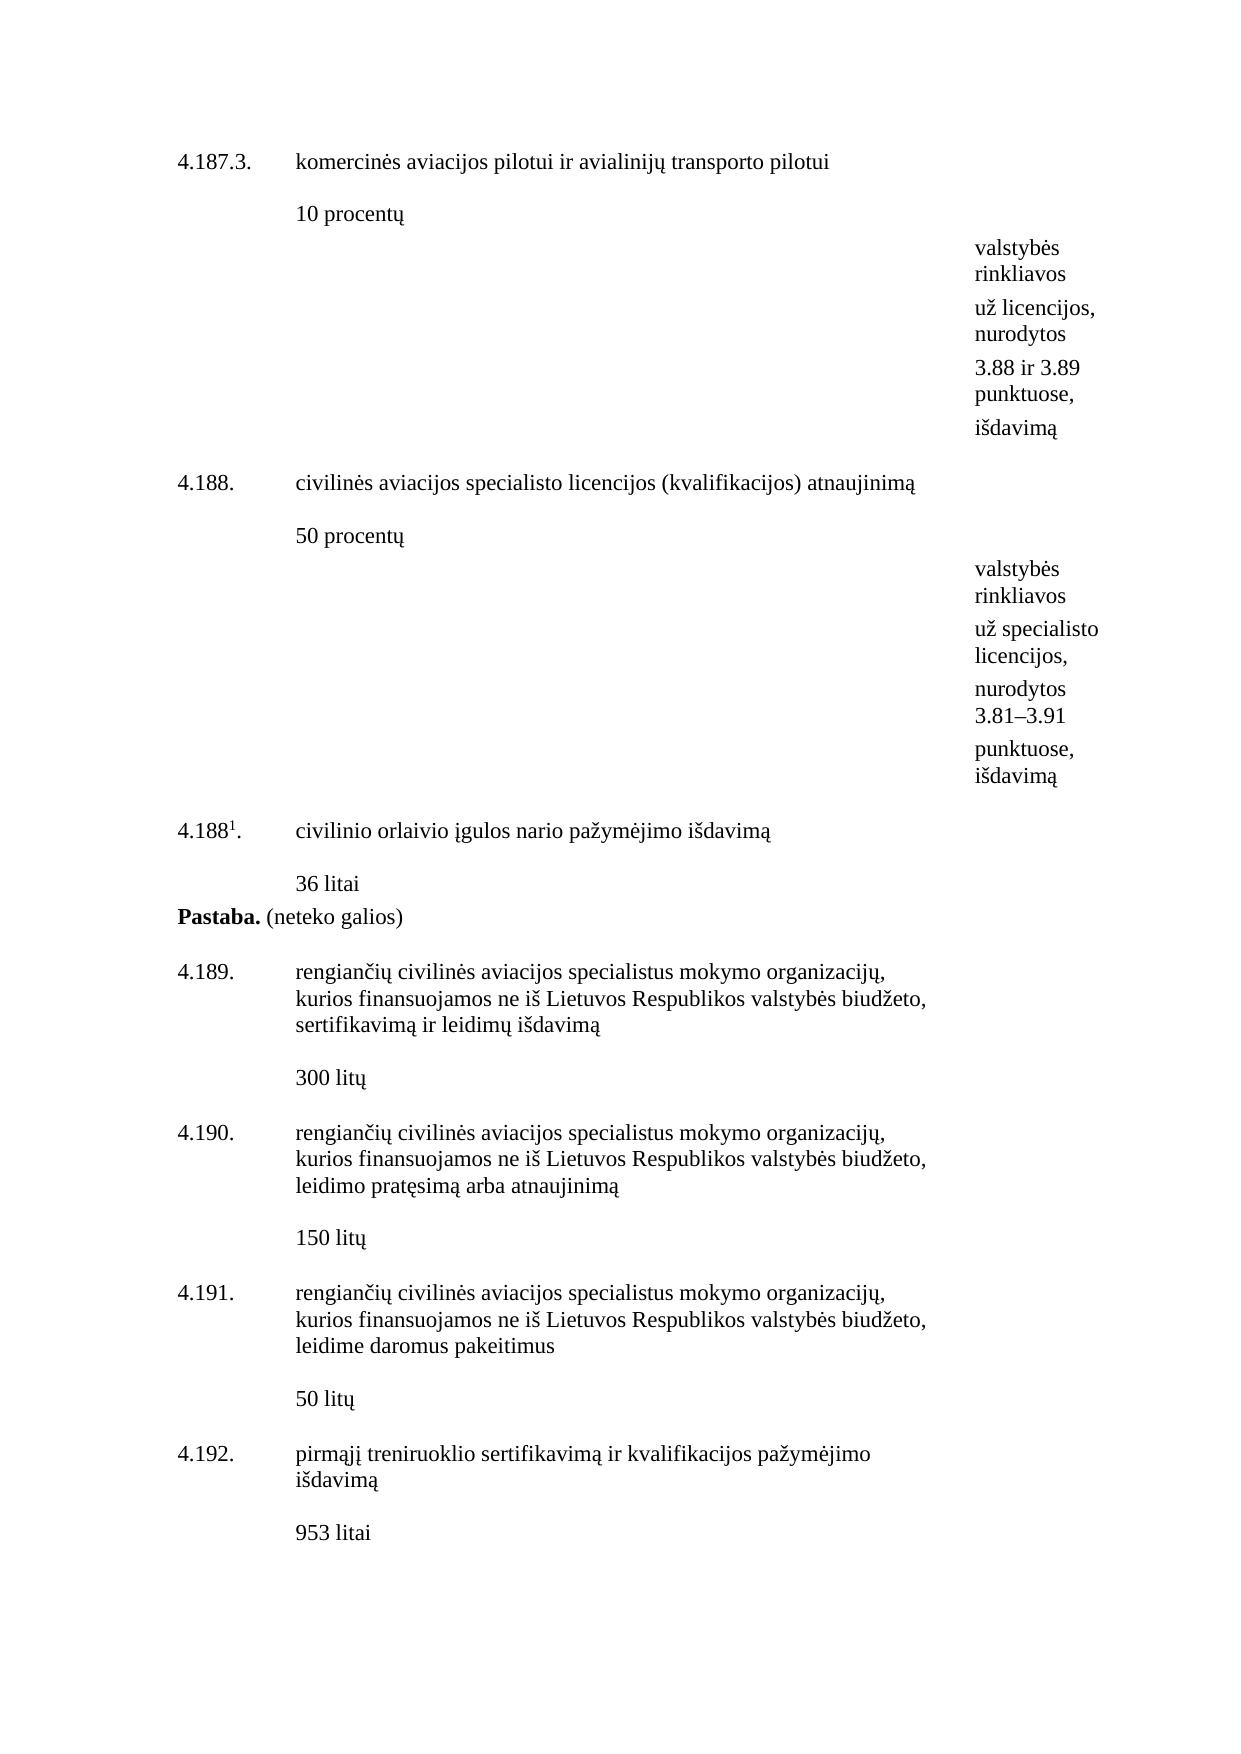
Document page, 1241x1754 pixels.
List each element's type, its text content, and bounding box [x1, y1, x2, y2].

text išdavimą 953 litai [177, 1466, 930, 1545]
text nurodytos 3.81–3.91 [974, 676, 1122, 728]
text 4.190. rengiančių civilinės aviacijos specialistus mokymo organizacijų, [177, 1119, 930, 1145]
text išdavimą [974, 414, 1122, 440]
text sertifikavimą ir leidimų išdavimą 300 litų [177, 1011, 930, 1090]
text 4.189. rengiančių civilinės aviacijos specialistus mokymo organizacijų, [177, 958, 930, 985]
text kurios finansuojamos ne iš Lietuvos Respublikos valstybės biudžeto, [177, 985, 930, 1011]
text 4.188. civilinės aviacijos specialisto licencijos (kvalifikacijos) atnaujinimą 50 procentų [177, 469, 930, 548]
text 4.1881. civilinio orlaivio įgulos nario pažymėjimo išdavimą 36 litai [177, 817, 930, 896]
text 4.191. rengiančių civilinės aviacijos specialistus mokymo organizacijų, [177, 1279, 930, 1306]
text 4.187.3. komercinės aviacijos pilotui ir avialinijų transporto pilotui 10 procentų [177, 148, 930, 227]
text valstybės rinkliavos [974, 234, 1122, 287]
text už specialisto licencijos, [974, 616, 1122, 668]
text kurios finansuojamos ne iš Lietuvos Respublikos valstybės biudžeto, [177, 1306, 930, 1332]
text punktuose, išdavimą [974, 736, 1122, 788]
text leidime daromus pakeitimus 50 litų [177, 1332, 930, 1411]
text kurios finansuojamos ne iš Lietuvos Respublikos valstybės biudžeto, [177, 1145, 930, 1172]
text už licencijos, nurodytos [974, 294, 1122, 347]
text Pastaba. (neteko galios) [177, 903, 945, 930]
text valstybės rinkliavos [974, 556, 1122, 608]
text 4.192. pirmąjį treniruoklio sertifikavimą ir kvalifikacijos pažymėjimo [177, 1440, 930, 1466]
text leidimo pratęsimą arba atnaujinimą 150 litų [177, 1172, 930, 1251]
text 3.88 ir 3.89 punktuose, [974, 354, 1122, 407]
